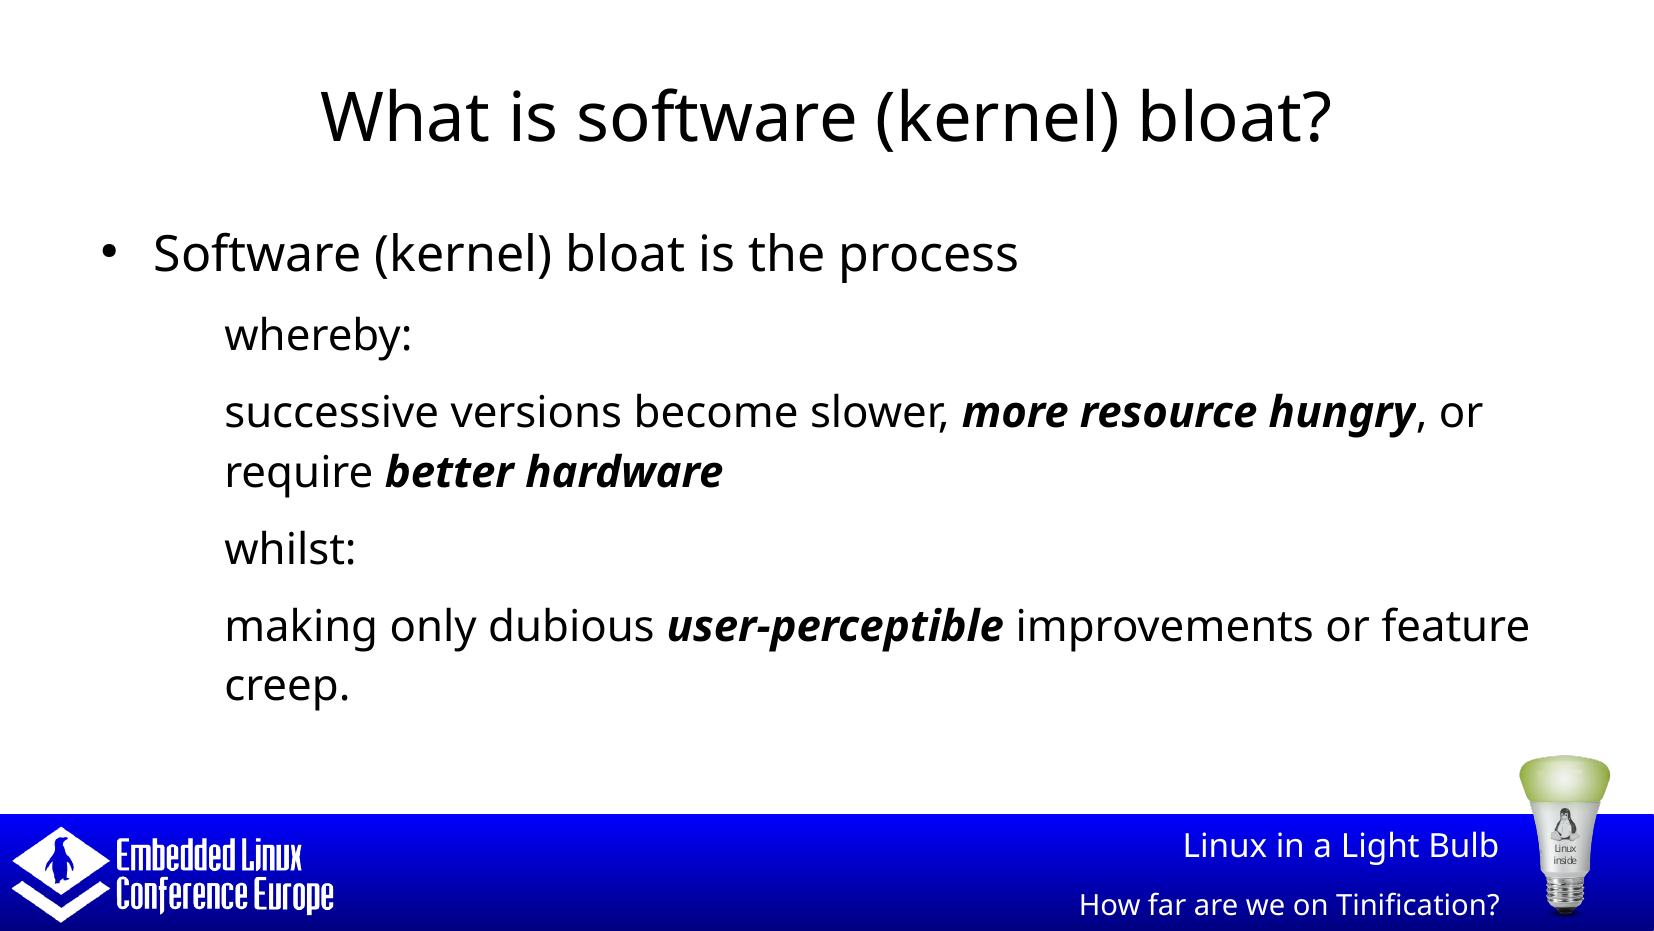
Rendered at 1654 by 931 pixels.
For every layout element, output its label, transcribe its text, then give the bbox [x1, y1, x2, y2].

list Software (kernel) bloat is the process whereby: successive versions become slower, more resource hungry, or require better hardware whilst: making only dubious user-perceptible improvements or feature creep. [82, 217, 1571, 758]
title What is software (kernel) bloat? [82, 37, 1571, 193]
picture [7, 821, 338, 927]
